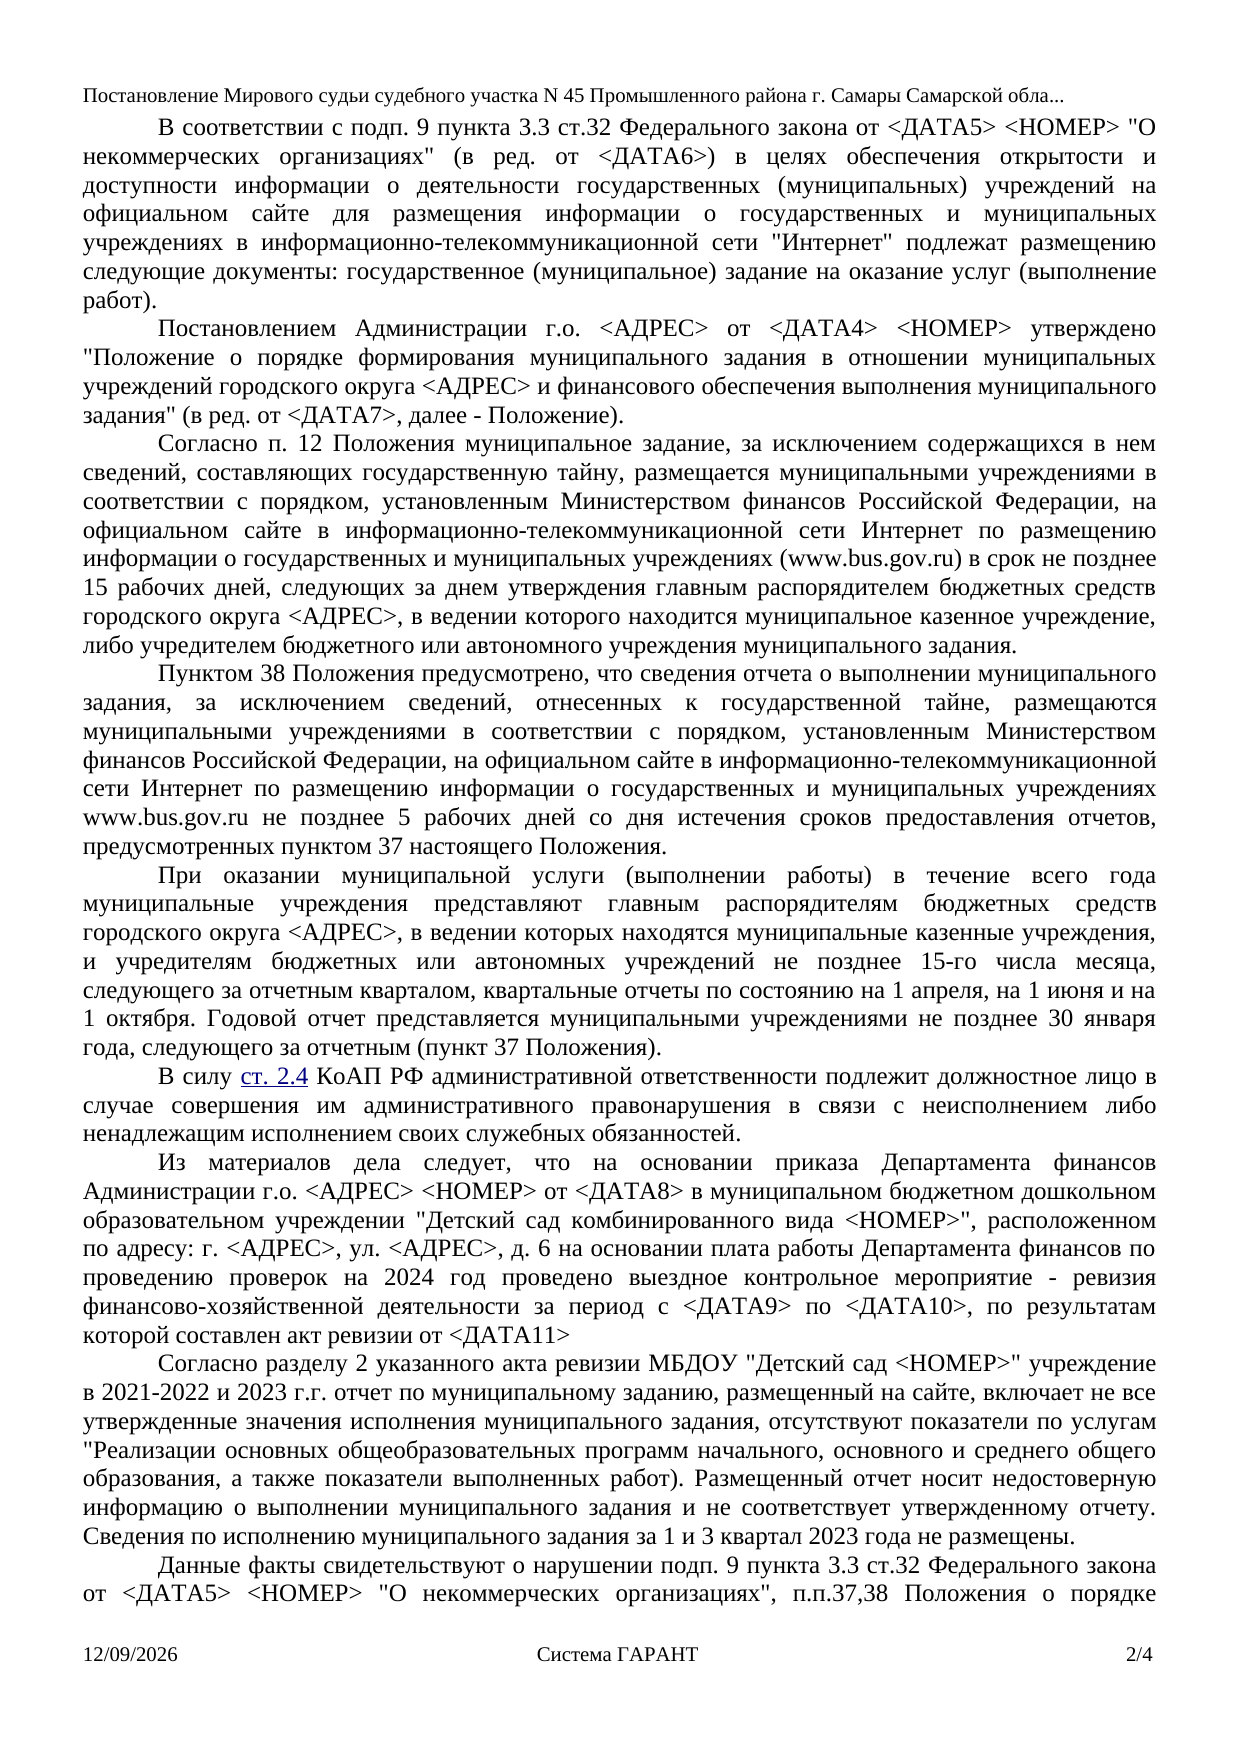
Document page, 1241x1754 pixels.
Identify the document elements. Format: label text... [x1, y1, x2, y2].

text В силу ст. 2.4 КоАП РФ административной ответственности подлежит должностное лицо в случае совершения им административного правонарушения в связи с неисполнением либо ненадлежащим исполнением своих служебных обязанностей. [83, 1061, 1157, 1147]
text При оказании муниципальной услуги (выполнении работы) в течение всего года муниципальные учреждения представляют главным распорядителям бюджетных средств городского округа <АДРЕС>, в ведении которых находятся муниципальные казенные учреждения, и учредителям бюджетных или автономных учреждений не позднее 15-го числа месяца, следующего за отчетным кварталом, квартальные отчеты по состоянию на 1 апреля, на 1 июня и на 1 октября. Годовой отчет представляется муниципальными учреждениями не позднее 30 января года, следующего за отчетным (пункт 37 Положения). [83, 860, 1157, 1061]
text Постановлением Администрации г.о. <АДРЕС> от <ДАТА4> <НОМЕР> утверждено "Положение о порядке формирования муниципального задания в отношении муниципальных учреждений городского округа <АДРЕС> и финансового обеспечения выполнения муниципального задания" (в ред. от <ДАТА7>, далее - Положение). [83, 313, 1157, 428]
text Из материалов дела следует, что на основании приказа Департамента финансов Администрации г.о. <АДРЕС> <НОМЕР> от <ДАТА8> в муниципальном бюджетном дошкольном образовательном учреждении "Детский сад комбинированного вида <НОМЕР>", расположенном по адресу: г. <АДРЕС>, ул. <АДРЕС>, д. 6 на основании плата работы Департамента финансов по проведению проверок на 2024 год проведено выездное контрольное мероприятие - ревизия финансово-хозяйственной деятельности за период с <ДАТА9> по <ДАТА10>, по результатам которой составлен акт ревизии от <ДАТА11> [83, 1147, 1157, 1348]
text Пунктом 38 Положения предусмотрено, что сведения отчета о выполнении муниципального задания, за исключением сведений, отнесенных к государственной тайне, размещаются муниципальными учреждениями в соответствии с порядком, установленным Министерством финансов Российской Федерации, на официальном сайте в информационно-телекоммуникационной сети Интернет по размещению информации о государственных и муниципальных учреждениях www.bus.gov.ru не позднее 5 рабочих дней со дня истечения сроков предоставления отчетов, предусмотренных пунктом 37 настоящего Положения. [83, 658, 1157, 860]
text Согласно п. 12 Положения муниципальное задание, за исключением содержащихся в нем сведений, составляющих государственную тайну, размещается муниципальными учреждениями в соответствии с порядком, установленным Министерством финансов Российской Федерации, на официальном сайте в информационно-телекоммуникационной сети Интернет по размещению информации о государственных и муниципальных учреждениях (www.bus.gov.ru) в срок не позднее 15 рабочих дней, следующих за днем утверждения главным распорядителем бюджетных средств городского округа <АДРЕС>, в ведении которого находится муниципальное казенное учреждение, либо учредителем бюджетного или автономного учреждения муниципального задания. [83, 428, 1157, 658]
text В соответствии с подп. 9 пункта 3.3 ст.32 Федерального закона от <ДАТА5> <НОМЕР> "О некоммерческих организациях" (в ред. от <ДАТА6>) в целях обеспечения открытости и доступности информации о деятельности государственных (муниципальных) учреждений на официальном сайте для размещения информации о государственных и муниципальных учреждениях в информационно-телекоммуникационной сети "Интернет" подлежат размещению следующие документы: государственное (муниципальное) задание на оказание услуг (выполнение работ). [83, 112, 1157, 313]
text Данные факты свидетельствуют о нарушении подп. 9 пункта 3.3 ст.32 Федерального закона от <ДАТА5> <НОМЕР> "О некоммерческих организациях", п.п.37,38 Положения о порядке [83, 1550, 1157, 1607]
text Согласно разделу 2 указанного акта ревизии МБДОУ "Детский сад <НОМЕР>" учреждение в 2021-2022 и 2023 г.г. отчет по муниципальному заданию, размещенный на сайте, включает не все утвержденные значения исполнения муниципального задания, отсутствуют показатели по услугам "Реализации основных общеобразовательных программ начального, основного и среднего общего образования, а также показатели выполненных работ). Размещенный отчет носит недостоверную информацию о выполнении муниципального задания и не соответствует утвержденному отчету. Сведения по исполнению муниципального задания за 1 и 3 квартал 2023 года не размещены. [83, 1348, 1157, 1550]
